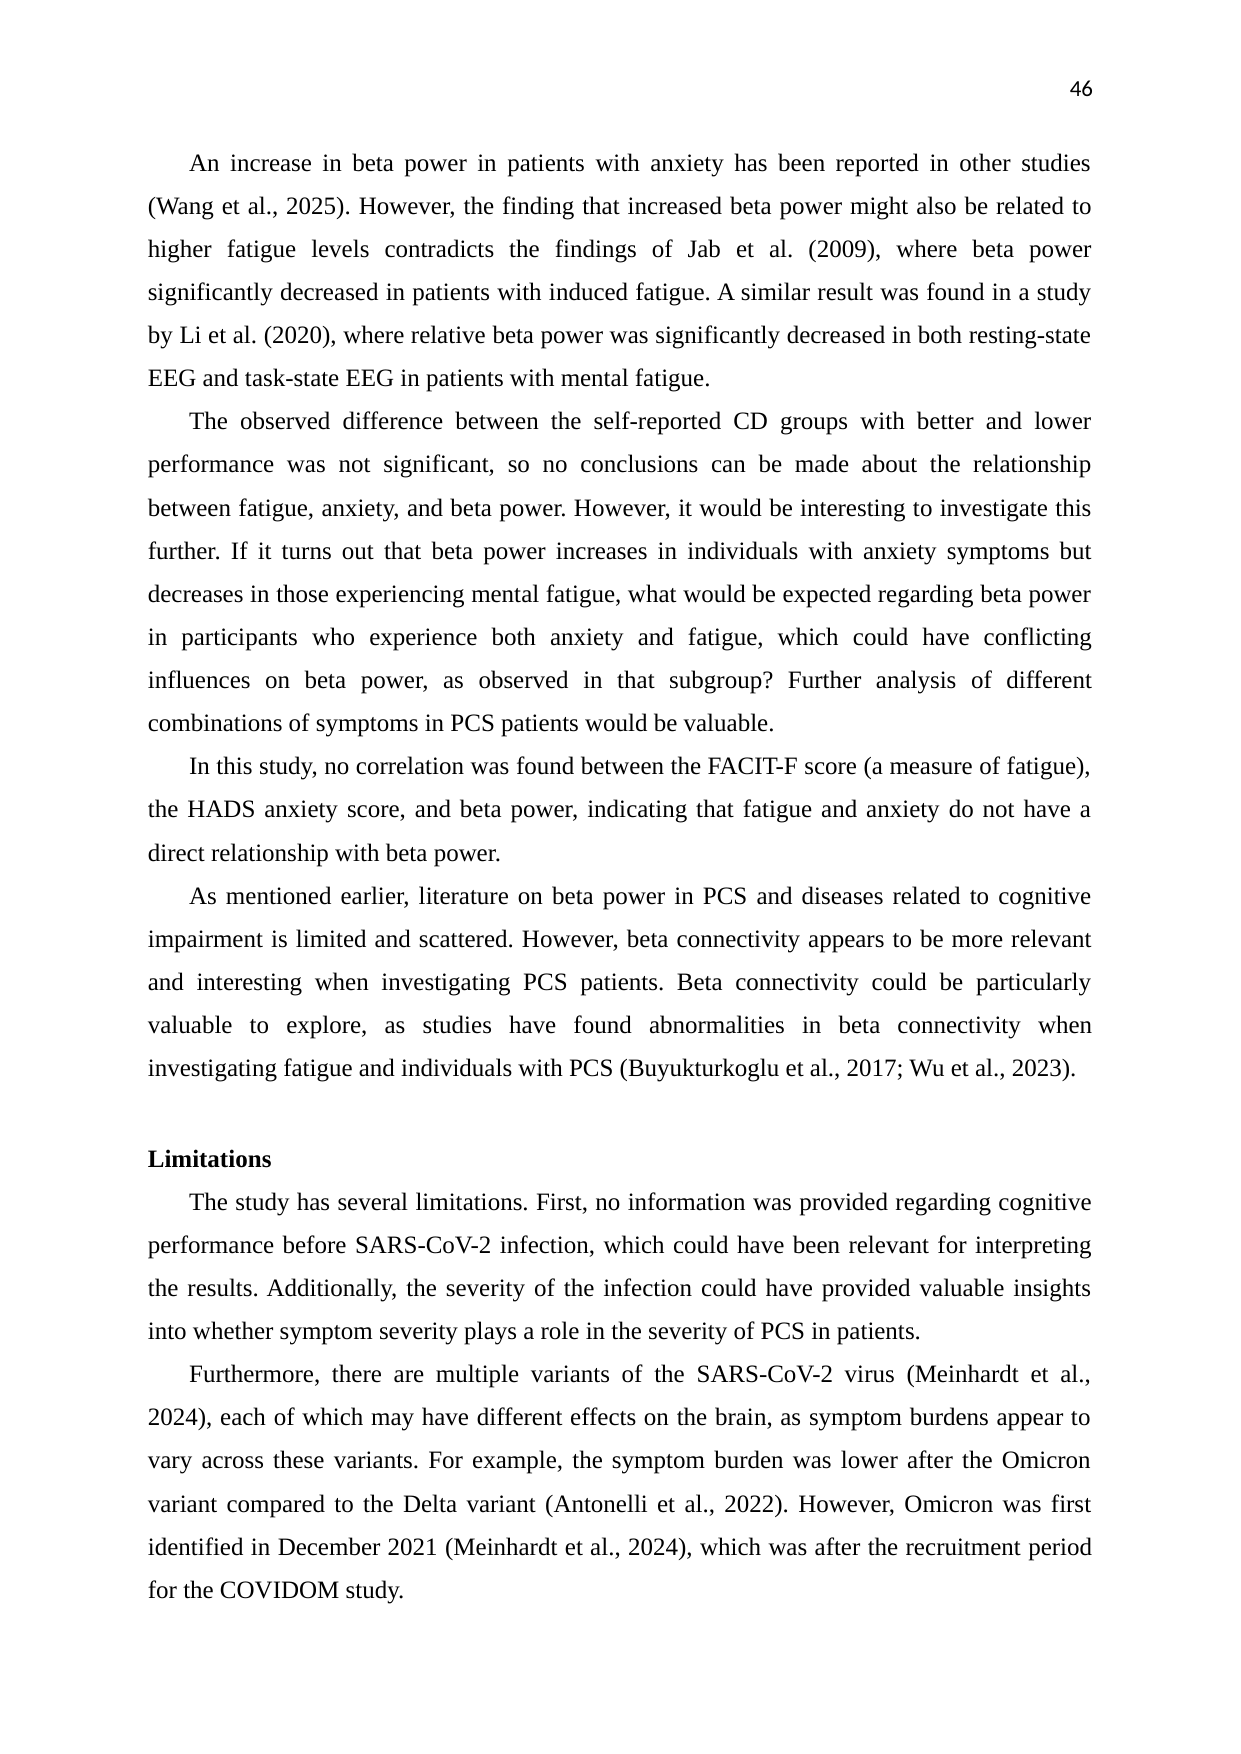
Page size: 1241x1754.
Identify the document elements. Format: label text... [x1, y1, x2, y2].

text The study has several limitations. First, no information was provided regarding cognitive performance before SARS-CoV-2 infection, which could have been relevant for interpreting the results. Additionally, the severity of the infection could have provided valuable insights into whether symptom severity plays a role in the severity of PCS in patients. [148, 1187, 1093, 1345]
text In this study, no correlation was found between the FACIT-F score (a measure of fatigue), the HADS anxiety score, and beta power, indicating that fatigue and anxiety do not have a direct relationship with beta power. [148, 751, 1093, 866]
subtitle Limitations [148, 1144, 1093, 1172]
text The observed difference between the self-reported CD groups with better and lower performance was not significant, so no conclusions can be made about the relationship between fatigue, anxiety, and beta power. However, it would be interesting to investigate this further. If it turns out that beta power increases in individuals with anxiety symptoms but decreases in those experiencing mental fatigue, what would be expected regarding beta power in participants who experience both anxiety and fatigue, which could have conflicting influences on beta power, as observed in that subgroup? Further analysis of different combinations of symptoms in PCS patients would be valuable. [148, 406, 1093, 737]
text An increase in beta power in patients with anxiety has been reported in other studies (Wang et al., 2025). However, the finding that increased beta power might also be related to higher fatigue levels contradicts the findings of Jab et al. (2009), where beta power significantly decreased in patients with induced fatigue. A similar result was found in a study by Li et al. (2020), where relative beta power was significantly decreased in both resting-state EEG and task-state EEG in patients with mental fatigue. [148, 148, 1093, 392]
text Furthermore, there are multiple variants of the SARS-CoV-2 virus (Meinhardt et al., 2024), each of which may have different effects on the brain, as symptom burdens appear to vary across these variants. For example, the symptom burden was lower after the Omicron variant compared to the Delta variant (Antonelli et al., 2022). However, Omicron was first identified in December 2021 (Meinhardt et al., 2024), which was after the recruitment period for the COVIDOM study. [148, 1359, 1093, 1604]
text As mentioned earlier, literature on beta power in PCS and diseases related to cognitive impairment is limited and scattered. However, beta connectivity appears to be more relevant and interesting when investigating PCS patients. Beta connectivity could be particularly valuable to explore, as studies have found abnormalities in beta connectivity when investigating fatigue and individuals with PCS (Buyukturkoglu et al., 2017; Wu et al., 2023). [148, 881, 1093, 1082]
